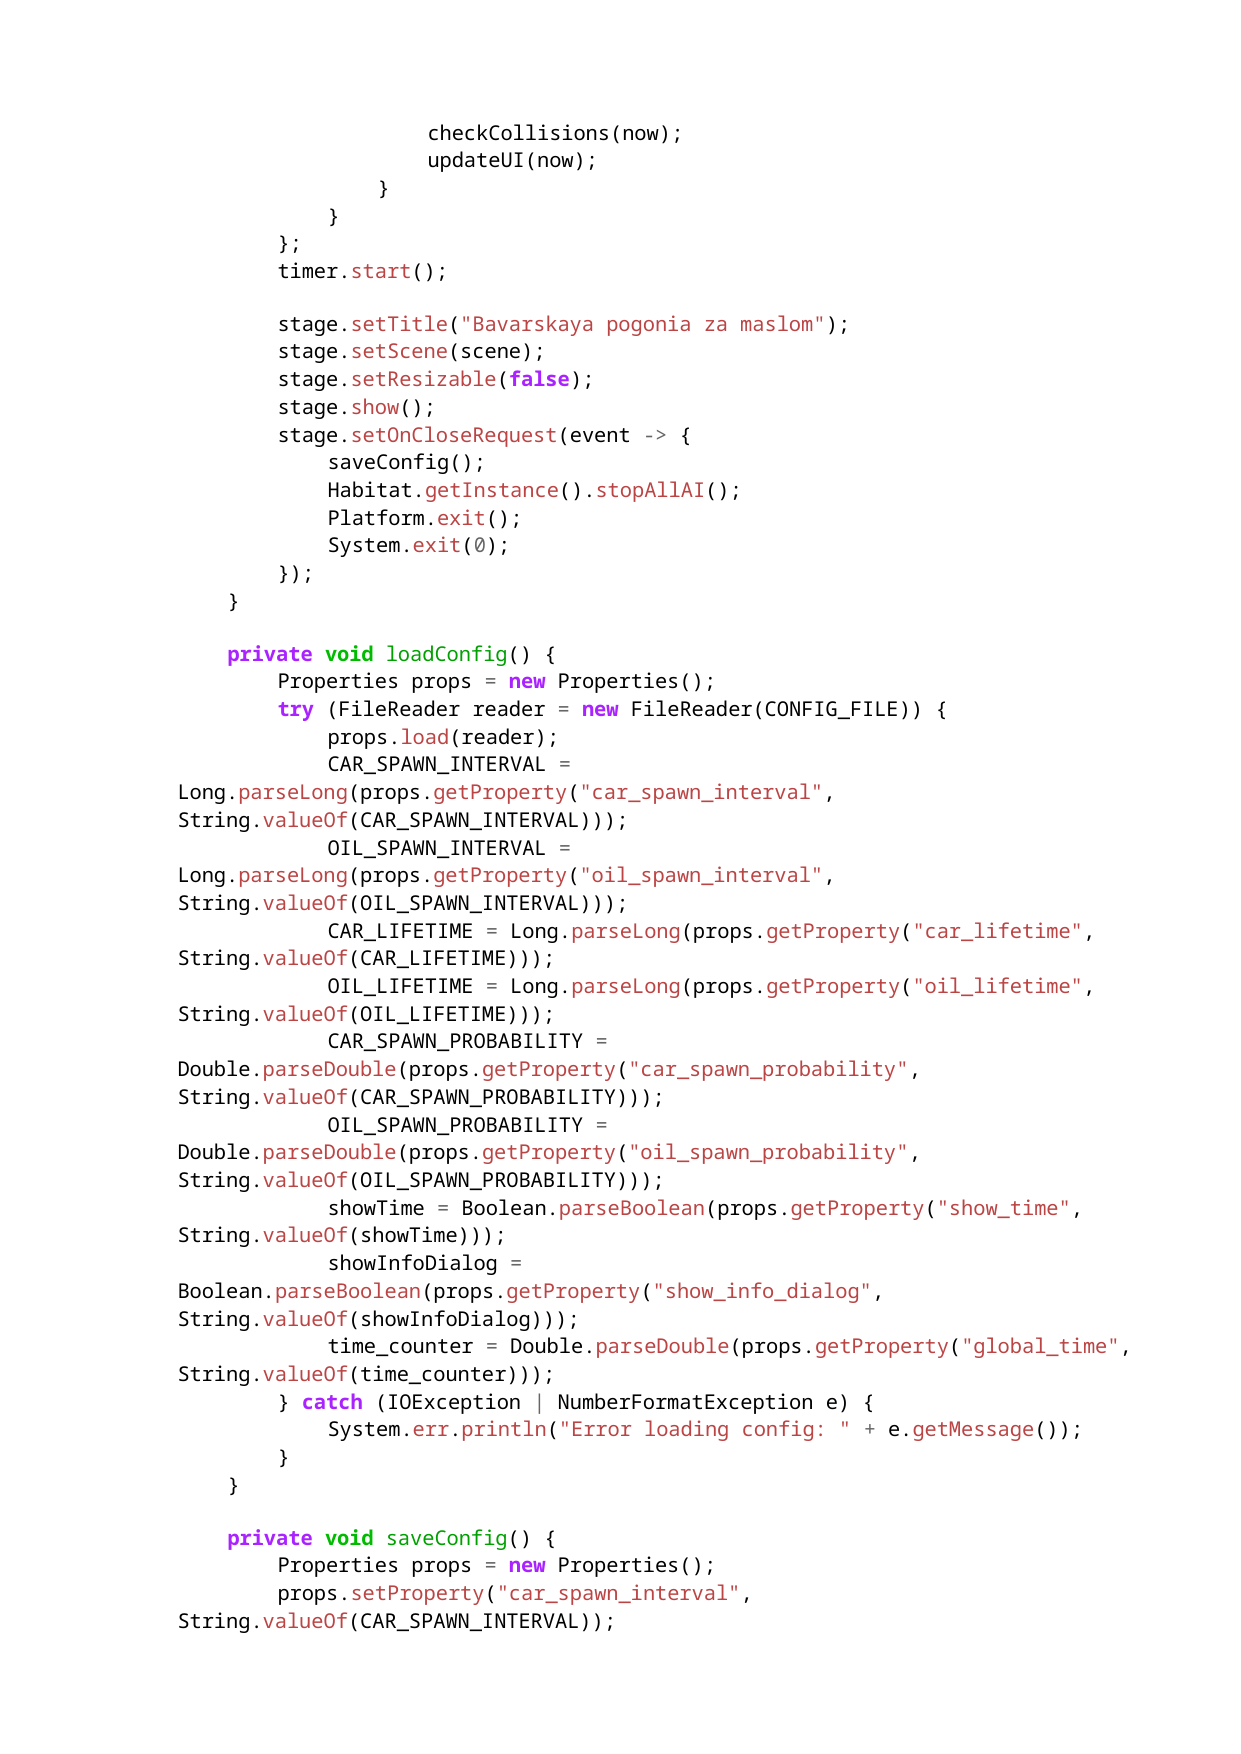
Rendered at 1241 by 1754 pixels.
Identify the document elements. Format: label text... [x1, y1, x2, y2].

text OIL_LIFETIME = Long.parseLong(props.getProperty("oil_lifetime", String.valueOf(OIL_LIFETIME))); [177, 972, 1152, 1027]
text try (FileReader reader = new FileReader(CONFIG_FILE)) { [177, 694, 1152, 722]
text stage.setResizable(false); [177, 365, 1152, 392]
text checkCollisions(now); [177, 118, 1152, 146]
text saveConfig(); [177, 448, 1152, 476]
text stage.setScene(scene); [177, 337, 1152, 365]
text OIL_SPAWN_INTERVAL = Long.parseLong(props.getProperty("oil_spawn_interval", String.valueOf(OIL_SPAWN_INTERVAL))); [177, 833, 1152, 916]
text Habitat.getInstance().stopAllAI(); [177, 476, 1152, 503]
text CAR_SPAWN_PROBABILITY = Double.parseDouble(props.getProperty("car_spawn_probability", String.valueOf(CAR_SPAWN_PROBABILITY))); [177, 1027, 1152, 1110]
text timer.start(); [177, 257, 1152, 284]
text showTime = Boolean.parseBoolean(props.getProperty("show_time", String.valueOf(showTime))); [177, 1193, 1152, 1249]
text props.load(reader); [177, 722, 1152, 750]
text } [177, 173, 1152, 201]
text showInfoDialog = Boolean.parseBoolean(props.getProperty("show_info_dialog", String.valueOf(showInfoDialog))); [177, 1249, 1152, 1332]
text props.setProperty("car_spawn_interval", String.valueOf(CAR_SPAWN_INTERVAL)); [177, 1578, 1152, 1634]
text stage.setOnCloseRequest(event -> { [177, 420, 1152, 448]
text }; [177, 229, 1152, 257]
text Platform.exit(); [177, 503, 1152, 531]
text } [177, 201, 1152, 229]
text System.exit(0); [177, 531, 1152, 559]
text } [177, 1470, 1152, 1498]
text } [177, 586, 1152, 614]
text updateUI(now); [177, 146, 1152, 173]
text } catch (IOException | NumberFormatException e) { [177, 1387, 1152, 1415]
text }); [177, 559, 1152, 586]
text } [177, 1443, 1152, 1470]
text time_counter = Double.parseDouble(props.getProperty("global_time", String.valueOf(time_counter))); [177, 1332, 1152, 1387]
text CAR_SPAWN_INTERVAL = Long.parseLong(props.getProperty("car_spawn_interval", String.valueOf(CAR_SPAWN_INTERVAL))); [177, 750, 1152, 833]
text private void loadConfig() { [177, 639, 1152, 667]
text Properties props = new Properties(); [177, 1551, 1152, 1578]
text private void saveConfig() { [177, 1523, 1152, 1551]
text Properties props = new Properties(); [177, 667, 1152, 694]
text stage.show(); [177, 392, 1152, 420]
text stage.setTitle("Bavarskaya pogonia za maslom"); [177, 309, 1152, 337]
text System.err.println("Error loading config: " + e.getMessage()); [177, 1415, 1152, 1443]
text OIL_SPAWN_PROBABILITY = Double.parseDouble(props.getProperty("oil_spawn_probability", String.valueOf(OIL_SPAWN_PROBABILITY))); [177, 1110, 1152, 1193]
text CAR_LIFETIME = Long.parseLong(props.getProperty("car_lifetime", String.valueOf(CAR_LIFETIME))); [177, 916, 1152, 972]
